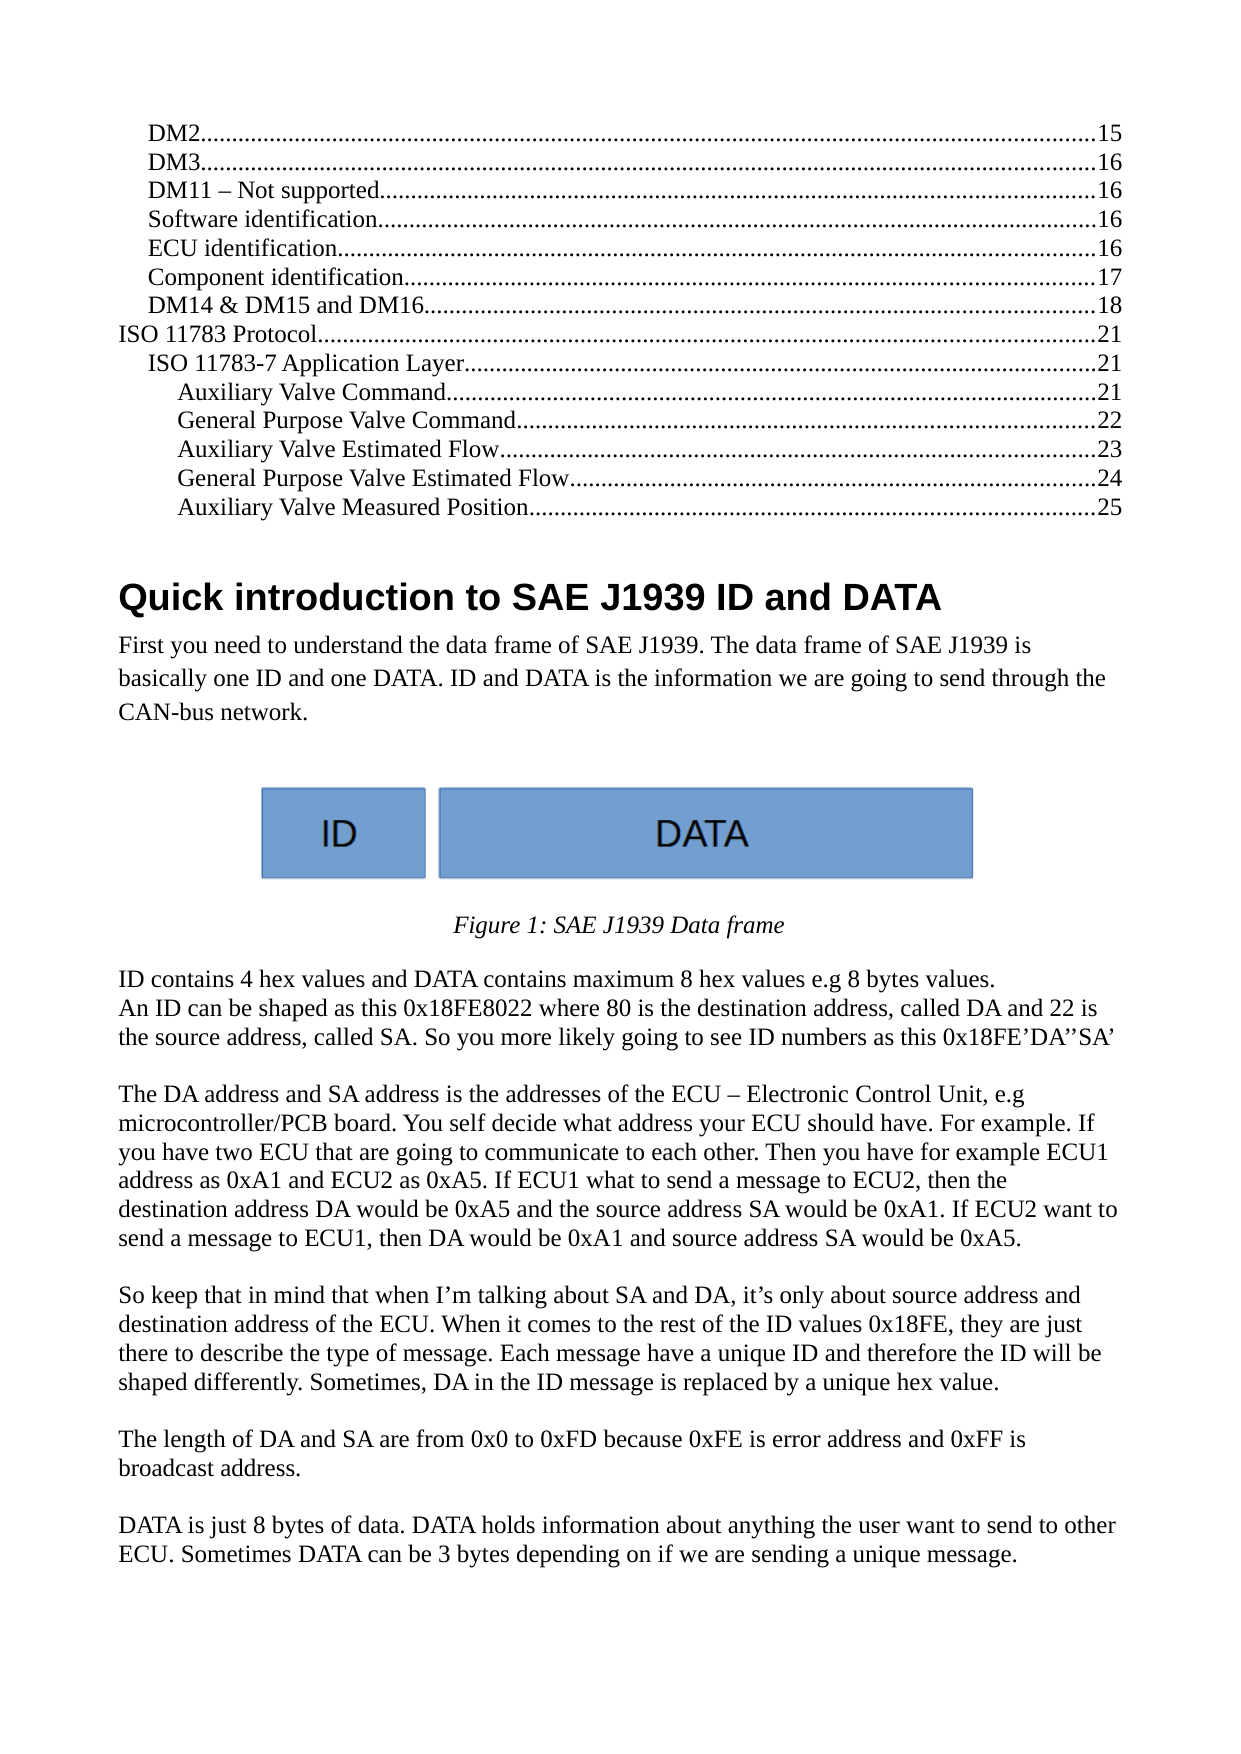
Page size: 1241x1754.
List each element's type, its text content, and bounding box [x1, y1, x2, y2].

text ID contains 4 hex values and DATA contains maximum 8 hex values e.g 8 bytes values. [118, 964, 1122, 993]
text The DA address and SA address is the addresses of the ECU – Electronic Control Unit, e.g microcontroller/PCB board. You self decide what address your ECU should have. For example. If you have two ECU that are going to communicate to each other. Then you have for example ECU1 address as 0xA1 and ECU2 as 0xA5. If ECU1 what to send a message to ECU2, then the destination address DA would be 0xA5 and the source address SA would be 0xA1. If ECU2 want to send a message to ECU1, then DA would be 0xA1 and source address SA would be 0xA5. [118, 1079, 1122, 1252]
subtitle Quick introduction to SAE J1939 ID and DATA [118, 574, 1122, 618]
text Software identification 16 [148, 204, 1122, 233]
text DM2 15 [148, 118, 1122, 147]
text ECU identification 16 [148, 233, 1122, 262]
text Auxiliary Valve Estimated Flow 23 [177, 434, 1122, 463]
text Figure 1: SAE J1939 Data frame [249, 911, 991, 939]
text Component identification 17 [148, 262, 1122, 291]
text General Purpose Valve Command 22 [177, 406, 1122, 434]
text ISO 11783-7 Application Layer 21 [148, 348, 1122, 377]
text General Purpose Valve Estimated Flow 24 [177, 463, 1122, 492]
text DM11 – Not supported 16 [148, 176, 1122, 204]
text The length of DA and SA are from 0x0 to 0xFD because 0xFE is error address and 0xFF is broadcast address. [118, 1424, 1122, 1482]
text An ID can be shaped as this 0x18FE8022 where 80 is the destination address, called DA and 22 is the source address, called SA. So you more likely going to see ID numbers as this 0x18FE’DA’’SA’ [118, 993, 1122, 1051]
text DM3 16 [148, 147, 1122, 176]
text Auxiliary Valve Measured Position 25 [177, 492, 1122, 521]
text DM14 & DM15 and DM16 18 [148, 291, 1122, 319]
text So keep that in mind that when I’m talking about SA and DA, it’s only about source address and destination address of the ECU. When it comes to the rest of the ID values 0x18FE, they are just there to describe the type of message. Each message have a unique ID and therefore the ID will be shaped differently. Sometimes, DA in the ID message is replaced by a unique hex value. [118, 1281, 1122, 1396]
text First you need to understand the data frame of SAE J1939. The data frame of SAE J1939 is basically one ID and one DATA. ID and DATA is the information we are going to send through the CAN-bus network. [118, 631, 1122, 725]
text Auxiliary Valve Command 21 [177, 377, 1122, 406]
text ISO 11783 Protocol 21 [118, 319, 1122, 348]
text DATA is just 8 bytes of data. DATA holds information about anything the user want to send to other ECU. Sometimes DATA can be 3 bytes depending on if we are sending a unique message. [118, 1511, 1122, 1568]
picture [248, 756, 992, 911]
